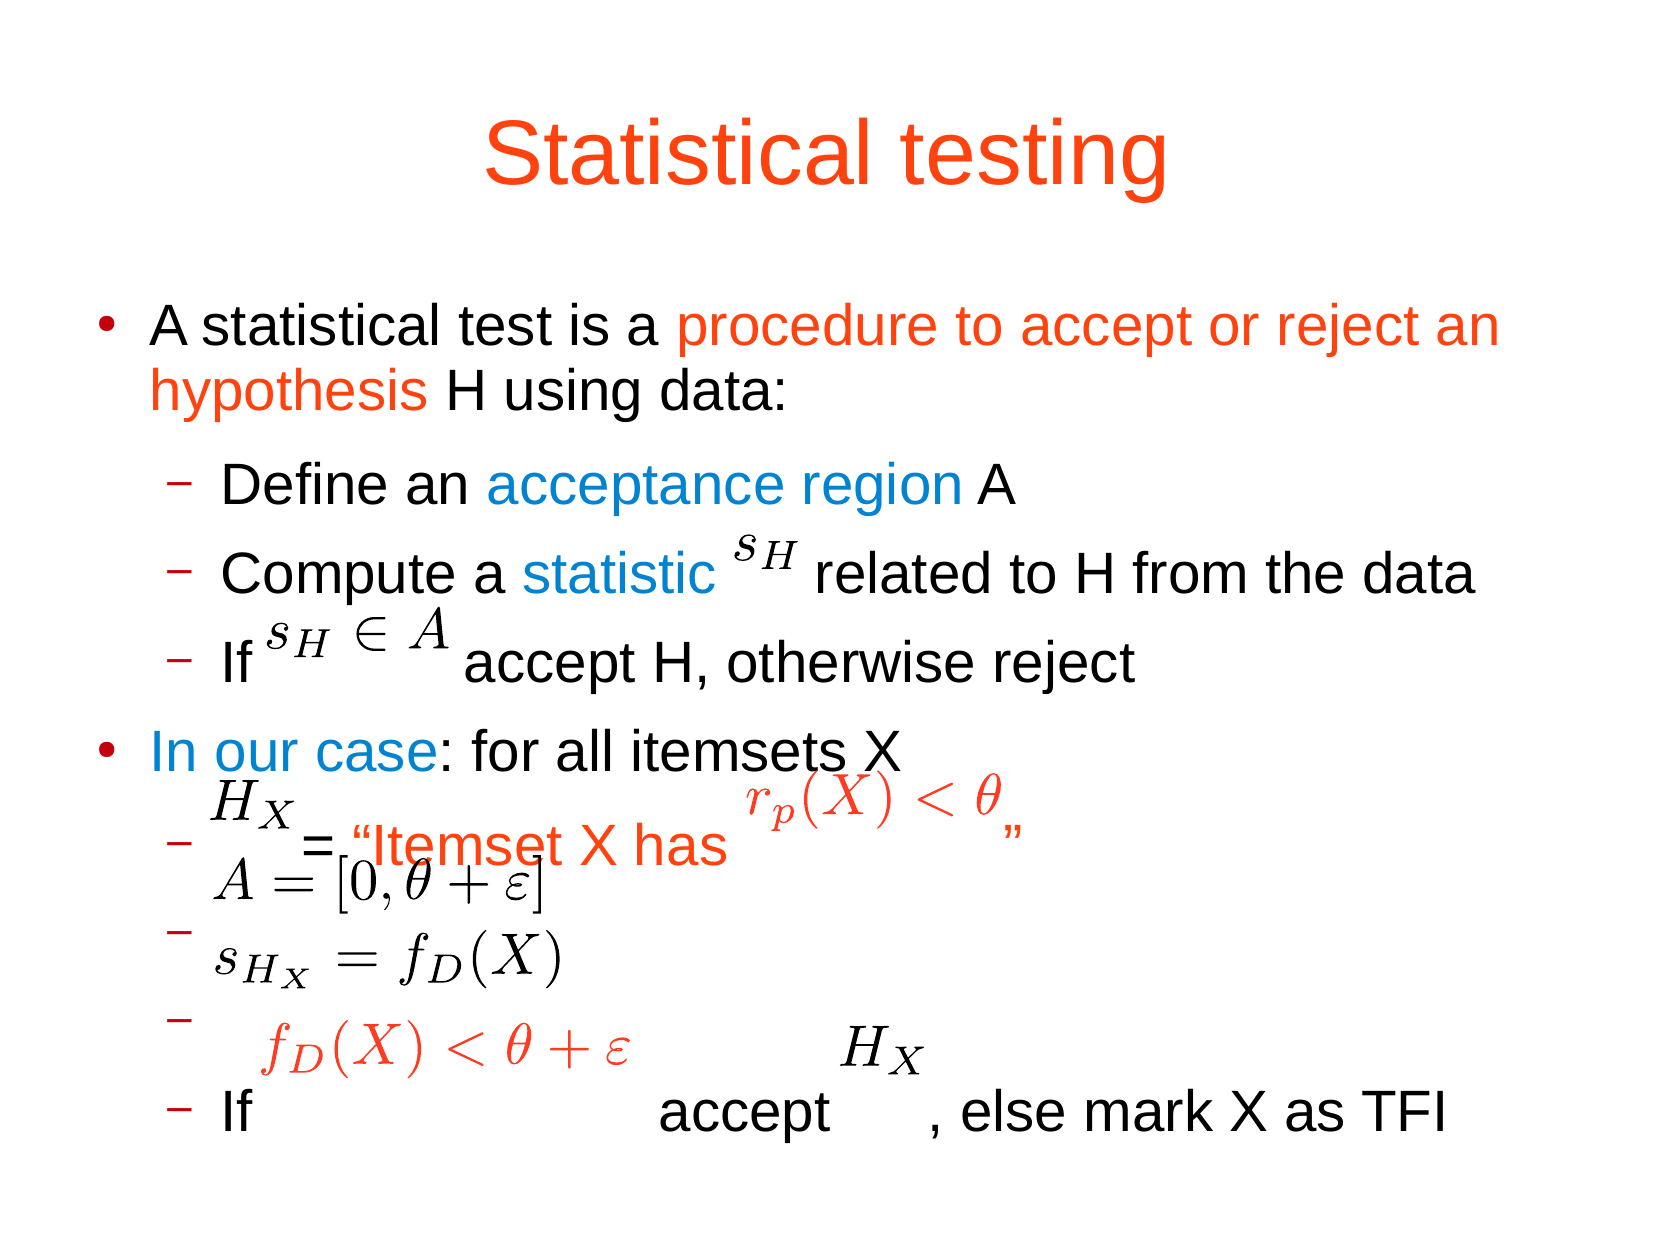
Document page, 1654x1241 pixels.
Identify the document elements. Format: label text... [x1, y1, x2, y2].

list A statistical test is a procedure to accept or reject an hypothesis H using data: Define an acceptance region A Compute a statistic related to H from the data If accept H, otherwise reject In our case: for all itemsets X = “Itemset X has ” If accept , else mark X as TFI [78, 292, 1534, 1203]
picture [209, 780, 295, 829]
picture [746, 770, 1001, 831]
picture [839, 1025, 925, 1075]
picture [213, 855, 541, 914]
picture [260, 1020, 631, 1079]
picture [266, 606, 449, 658]
picture [734, 534, 798, 569]
title Statistical testing [82, 49, 1571, 257]
picture [215, 930, 560, 989]
